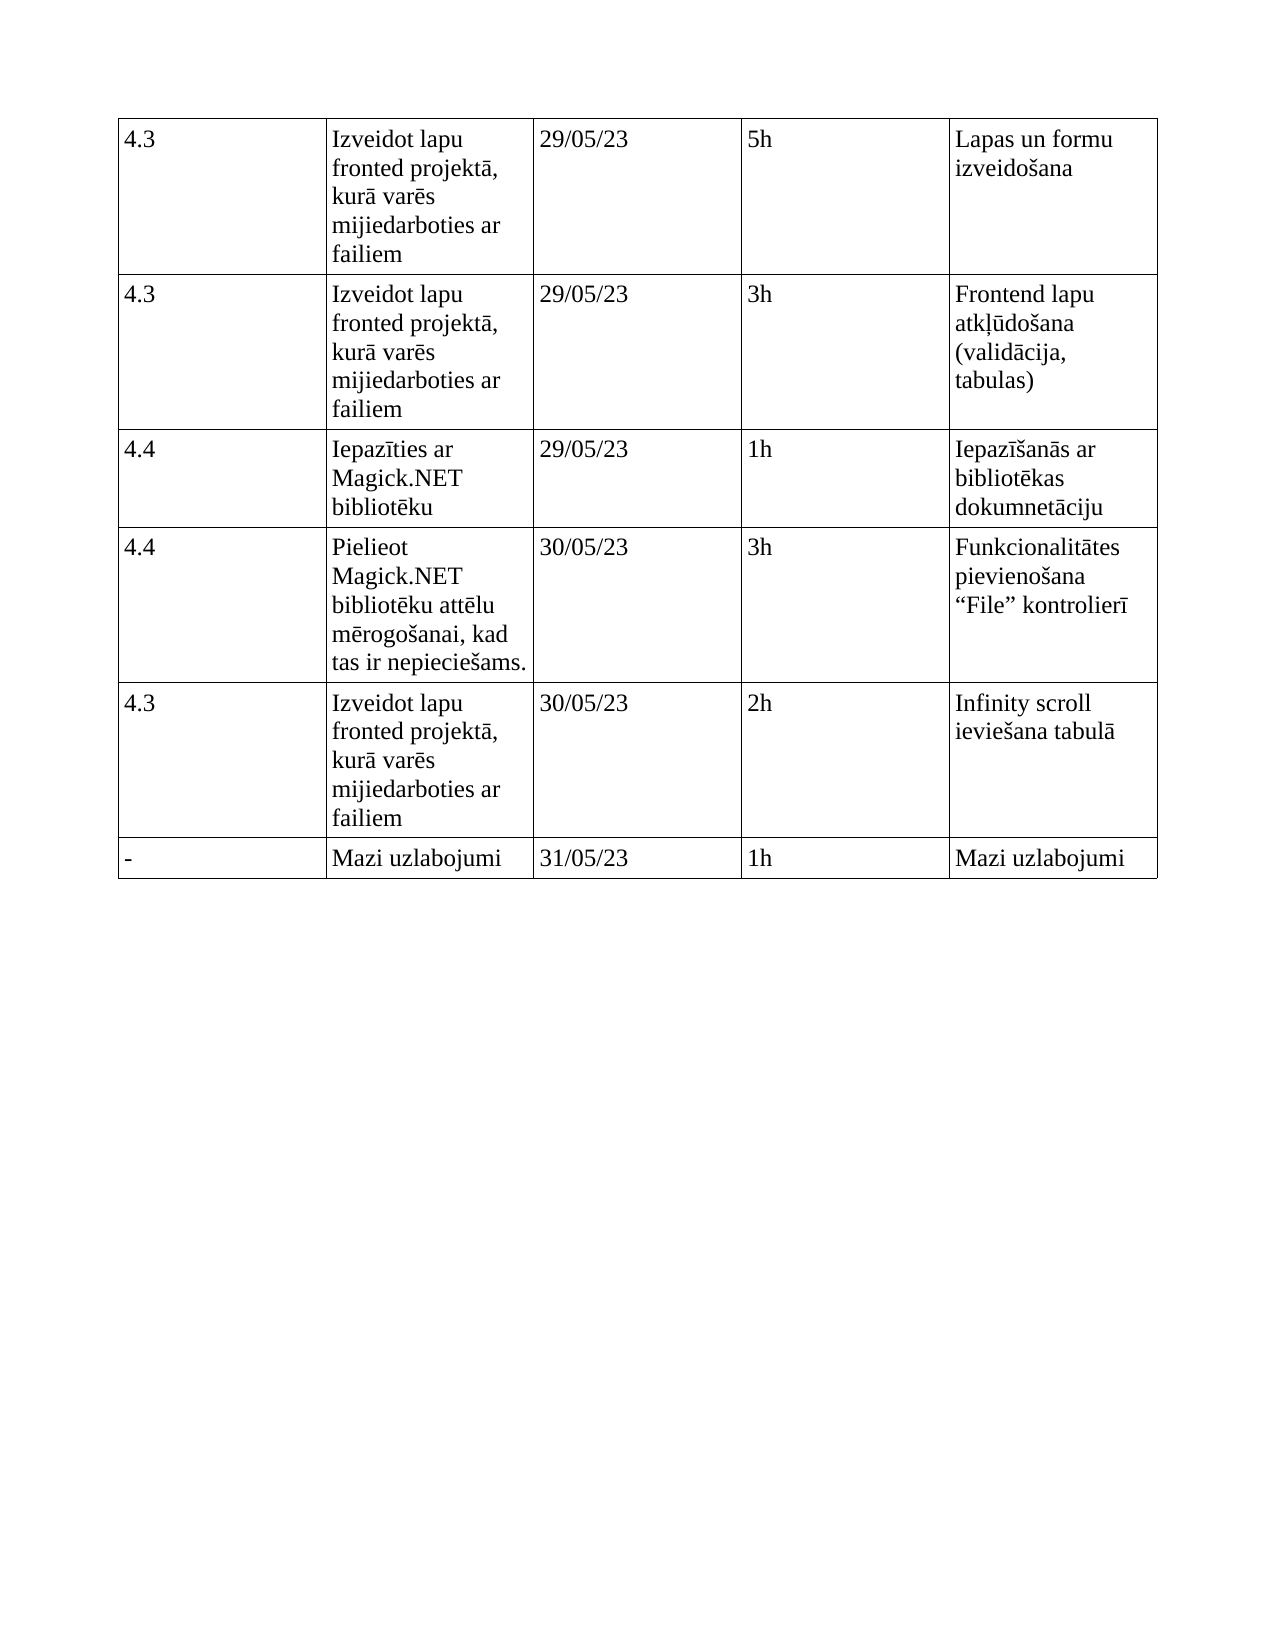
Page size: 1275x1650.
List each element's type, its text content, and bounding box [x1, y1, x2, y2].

table_cell Funkcionalitātes pievienošana “File” kontrolierī [950, 528, 1157, 682]
table_cell 3h [742, 528, 949, 682]
table_cell 4.3 [119, 683, 326, 837]
table_cell 29/05/23 [534, 119, 741, 273]
table_cell Frontend lapu atkļūdošana (validācija, tabulas) [950, 275, 1157, 429]
table_cell 30/05/23 [534, 528, 741, 682]
table_cell Izveidot lapu fronted projektā, kurā varēs mijiedarboties ar failiem [327, 275, 533, 429]
table_cell Izveidot lapu fronted projektā, kurā varēs mijiedarboties ar failiem [327, 683, 533, 837]
table_cell 4.4 [119, 528, 326, 682]
table_cell 1h [742, 838, 949, 877]
table_cell Pielieot Magick.NET bibliotēku attēlu mērogošanai, kad tas ir nepieciešams. [327, 528, 533, 682]
table_cell Lapas un formu izveidošana [950, 119, 1157, 273]
table_cell 2h [742, 683, 949, 837]
table_cell 4.3 [119, 275, 326, 429]
table_cell Mazi uzlabojumi [327, 838, 533, 877]
table_cell 30/05/23 [534, 683, 741, 837]
table_cell 4.4 [119, 430, 326, 527]
table_cell Iepazīties ar Magick.NET bibliotēku [327, 430, 533, 527]
table_cell - [119, 838, 326, 877]
table_cell 29/05/23 [534, 275, 741, 429]
table_cell 31/05/23 [534, 838, 741, 877]
table_cell 1h [742, 430, 949, 527]
table_cell 3h [742, 275, 949, 429]
table_cell Mazi uzlabojumi [950, 838, 1157, 877]
table_cell 29/05/23 [534, 430, 741, 527]
table_cell 4.3 [119, 119, 326, 273]
table_cell Iepazīšanās ar bibliotēkas dokumnetāciju [950, 430, 1157, 527]
table_cell 5h [742, 119, 949, 273]
table_cell Izveidot lapu fronted projektā, kurā varēs mijiedarboties ar failiem [327, 119, 533, 273]
table_cell Infinity scroll ieviešana tabulā [950, 683, 1157, 837]
